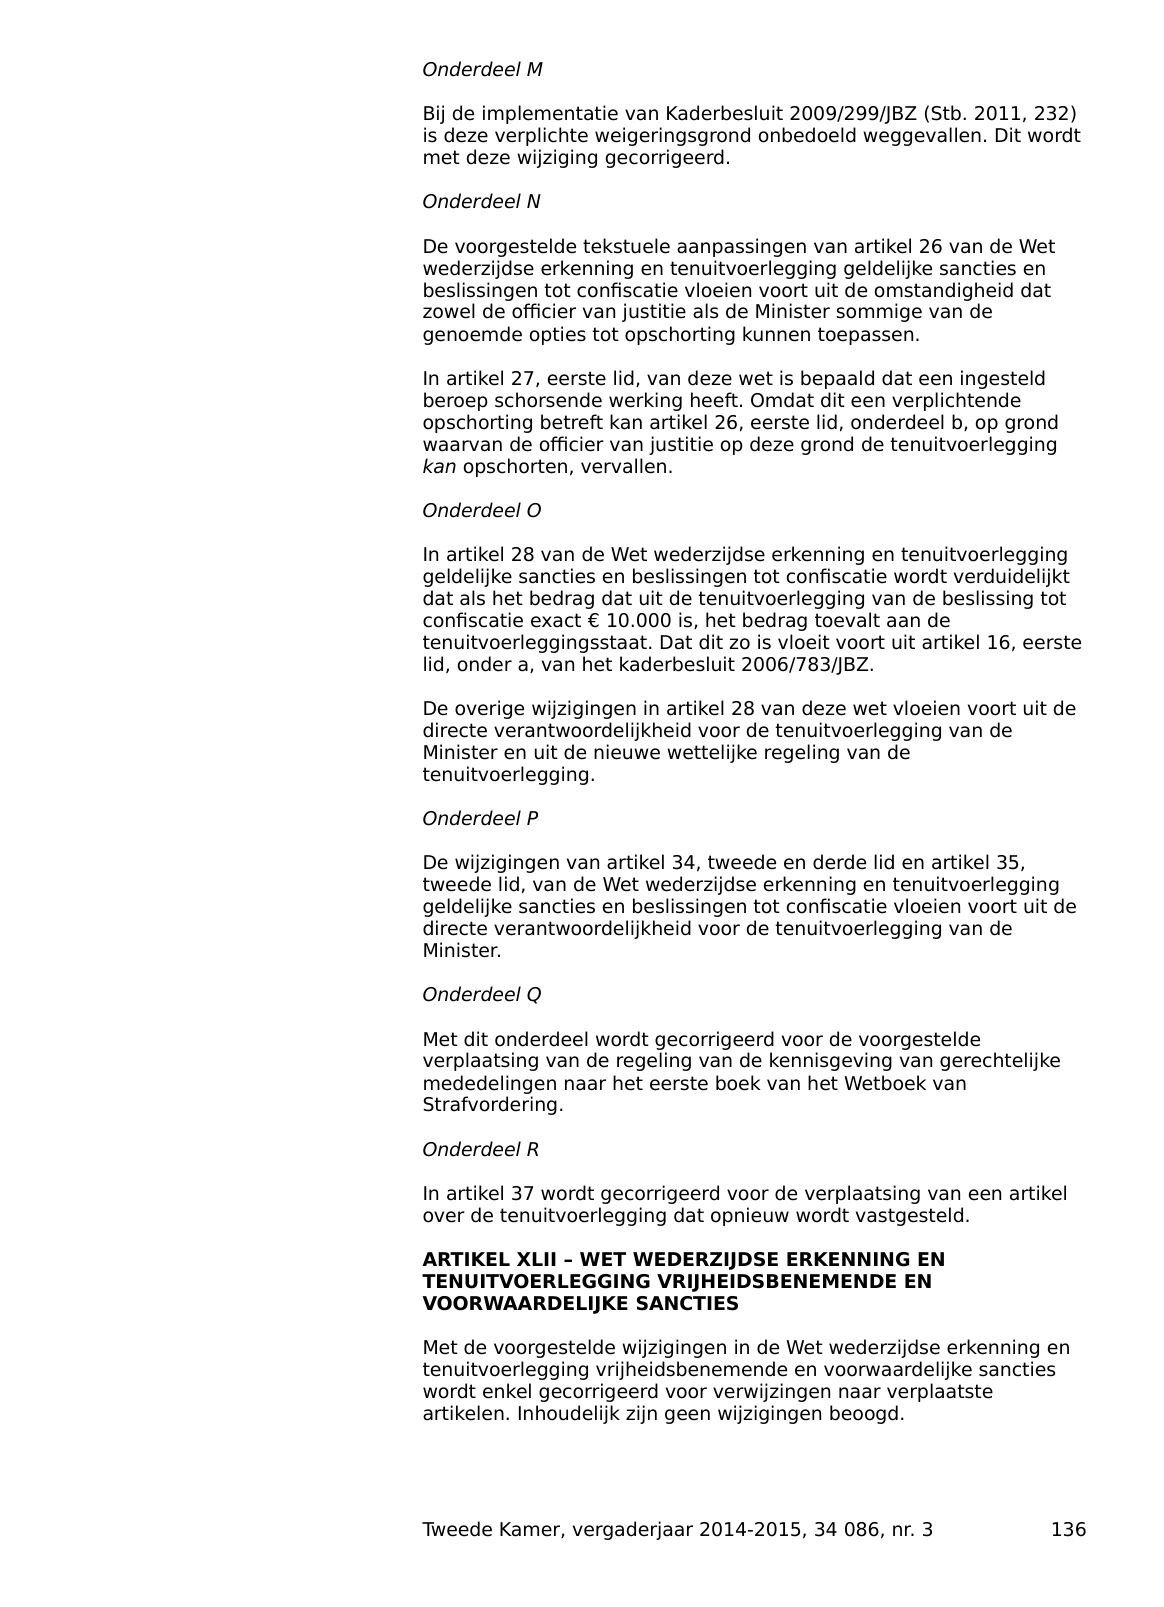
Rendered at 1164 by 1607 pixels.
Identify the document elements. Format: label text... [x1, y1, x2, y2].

text In artikel 37 wordt gecorrigeerd voor de verplaatsing van een artikel over de tenuitvoerlegging dat opnieuw wordt vastgesteld. [422, 1183, 1087, 1227]
subtitle Onderdeel P [422, 808, 1087, 830]
text De wijzigingen van artikel 34, tweede en derde lid en artikel 35, tweede lid, van de Wet wederzijdse erkenning en tenuitvoerlegging geldelijke sancties en beslissingen tot confiscatie vloeien voort uit de directe verantwoordelijkheid voor de tenuitvoerlegging van de Minister. [422, 852, 1087, 962]
subtitle ARTIKEL XLII – WET WEDERZIJDSE ERKENNING EN TENUITVOERLEGGING VRIJHEIDSBENEMENDE EN VOORWAARDELIJKE SANCTIES [422, 1249, 1087, 1315]
subtitle Onderdeel O [422, 500, 1087, 522]
subtitle Onderdeel R [422, 1138, 1087, 1161]
subtitle Onderdeel Q [422, 984, 1087, 1006]
text Bij de implementatie van Kaderbesluit 2009/299/JBZ (Stb. 2011, 232) is deze verplichte weigeringsgrond onbedoeld weggevallen. Dit wordt met deze wijziging gecorrigeerd. [422, 103, 1087, 169]
text Met de voorgestelde wijzigingen in de Wet wederzijdse erkenning en tenuitvoerlegging vrijheidsbenemende en voorwaardelijke sancties wordt enkel gecorrigeerd voor verwijzingen naar verplaatste artikelen. Inhoudelijk zijn geen wijzigingen beoogd. [422, 1337, 1087, 1425]
text De overige wijzigingen in artikel 28 van deze wet vloeien voort uit de directe verantwoordelijkheid voor de tenuitvoerlegging van de Minister en uit de nieuwe wettelijke regeling van de tenuitvoerlegging. [422, 698, 1087, 786]
text Met dit onderdeel wordt gecorrigeerd voor de voorgestelde verplaatsing van de regeling van de kennisgeving van gerechtelijke mededelingen naar het eerste boek van het Wetboek van Strafvordering. [422, 1028, 1087, 1116]
subtitle Onderdeel M [422, 59, 1087, 81]
text De voorgestelde tekstuele aanpassingen van artikel 26 van de Wet wederzijdse erkenning en tenuitvoerlegging geldelijke sancties en beslissingen tot confiscatie vloeien voort uit de omstandigheid dat zowel de officier van justitie als de Minister sommige van de genoemde opties tot opschorting kunnen toepassen. [422, 236, 1087, 345]
text In artikel 27, eerste lid, van deze wet is bepaald dat een ingesteld beroep schorsende werking heeft. Omdat dit een verplichtende opschorting betreft kan artikel 26, eerste lid, onderdeel b, op grond waarvan de officier van justitie op deze grond de tenuitvoerlegging kan opschorten, vervallen. [422, 368, 1087, 477]
text In artikel 28 van de Wet wederzijdse erkenning en tenuitvoerlegging geldelijke sancties en beslissingen tot confiscatie wordt verduidelijkt dat als het bedrag dat uit de tenuitvoerlegging van de beslissing tot confiscatie exact € 10.000 is, het bedrag toevalt aan de tenuitvoerleggingsstaat. Dat dit zo is vloeit voort uit artikel 16, eerste lid, onder a, van het kaderbesluit 2006/783/JBZ. [422, 544, 1087, 676]
subtitle Onderdeel N [422, 191, 1087, 213]
